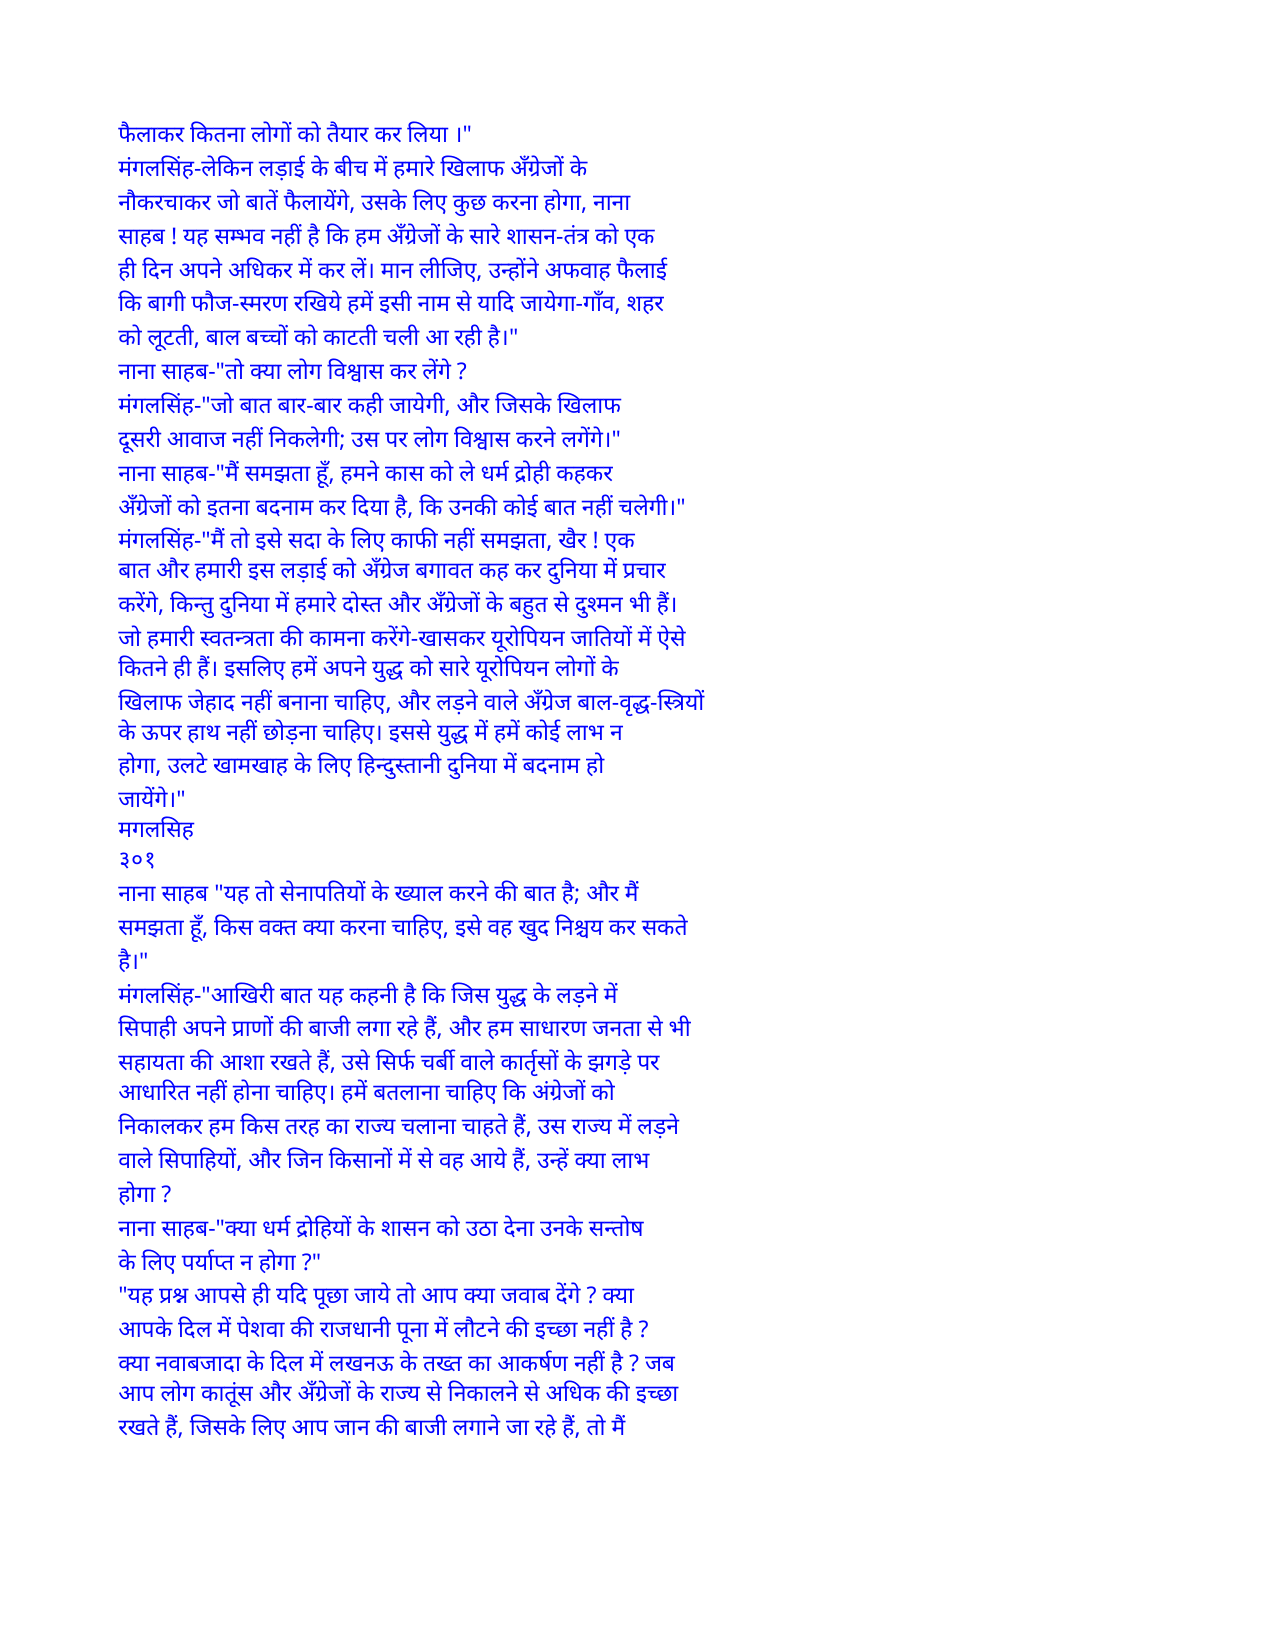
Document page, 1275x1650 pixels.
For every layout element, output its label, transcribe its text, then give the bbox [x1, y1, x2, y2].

text आपके दिल में पेशवा की राजधानी पूना में लौटने की इच्छा नहीं है ? [118, 1313, 1157, 1347]
text सिपाही अपने प्राणों की बाजी लगा रहे हैं, और हम साधारण जनता से भी [118, 1012, 1157, 1046]
text अँग्रेजों को इतना बदनाम कर दिया है, कि उनकी कोई बात नहीं चलेगी।" [118, 491, 1157, 524]
text के लिए पर्याप्त न होगा ?" [118, 1245, 1157, 1279]
text मंगलसिंह-लेकिन लड़ाई के बीच में हमारे खिलाफ अँग्रेजों के [118, 152, 1157, 186]
text आधारित नहीं होना चाहिए। हमें बतलाना चाहिए कि अंग्रेजों को [118, 1080, 1157, 1110]
text निकालकर हम किस तरह का राज्य चलाना चाहते हैं, उस राज्य में लड़ने [118, 1110, 1157, 1144]
text नाना साहब-"तो क्या लोग विश्वास कर लेंगे ? [118, 355, 1157, 389]
text बात और हमारी इस लड़ाई को अँग्रेज बगावत कह कर दुनिया में प्रचार [118, 558, 1157, 588]
text नाना साहब-"क्या धर्म द्रोहियों के शासन को उठा देना उनके सन्तोष [118, 1212, 1157, 1245]
text आप लोग कातूंस और अँग्रेजों के राज्य से निकालने से अधिक की इच्छा [118, 1381, 1157, 1411]
text कि बागी फौज-स्मरण रखिये हमें इसी नाम से यादि जायेगा-गाँव, शहर [118, 287, 1157, 321]
text जो हमारी स्वतन्त्रता की कामना करेंगे-खासकर यूरोपियन जातियों में ऐसे [118, 622, 1157, 656]
text मगलसिह [118, 817, 1157, 847]
text नाना साहब-"मैं समझता हूँ, हमने कास को ले धर्म द्रोही कहकर [118, 457, 1157, 491]
text दूसरी आवाज नहीं निकलेगी; उस पर लोग विश्वास करने लगेंगे।" [118, 423, 1157, 457]
text साहब ! यह सम्भव नहीं है कि हम अँग्रेजों के सारे शासन-तंत्र को एक [118, 220, 1157, 253]
text खिलाफ जेहाद नहीं बनाना चाहिए, और लड़ने वाले अँग्रेज बाल-वृद्ध-स्त्रियों [118, 686, 1157, 719]
text के ऊपर हाथ नहीं छोड़ना चाहिए। इससे युद्ध में हमें कोई लाभ न [118, 719, 1157, 749]
text वाले सिपाहियों, और जिन किसानों में से वह आये हैं, उन्हें क्या लाभ [118, 1144, 1157, 1178]
text होगा ? [118, 1178, 1157, 1212]
text मंगलसिंह-"आखिरी बात यह कहनी है कि जिस युद्ध के लड़ने में [118, 978, 1157, 1012]
text मंगलसिंह-"मैं तो इसे सदा के लिए काफी नहीं समझता, खैर ! एक [118, 524, 1157, 558]
text रखते हैं, जिसके लिए आप जान की बाजी लगाने जा रहे हैं, तो मैं [118, 1411, 1157, 1444]
text फैलाकर कितना लोगों को तैयार कर लिया ।" [118, 118, 1157, 152]
text ही दिन अपने अधिकर में कर लें। मान लीजिए, उन्होंने अफवाह फैलाई [118, 253, 1157, 287]
text को लूटती, बाल बच्चों को काटती चली आ रही है।" [118, 321, 1157, 355]
text समझता हूँ, किस वक्त क्या करना चाहिए, इसे वह खुद निश्चय कर सकते [118, 911, 1157, 945]
text होगा, उलटे खामखाह के लिए हिन्दुस्तानी दुनिया में बदनाम हो [118, 749, 1157, 783]
text ३०१ [118, 847, 1157, 877]
text जायेंगे।" [118, 783, 1157, 817]
text क्या नवाबजादा के दिल में लखनऊ के तख्त का आकर्षण नहीं है ? जब [118, 1347, 1157, 1381]
text सहायता की आशा रखते हैं, उसे सिर्फ चर्बी वाले कार्तृसों के झगड़े पर [118, 1046, 1157, 1080]
text करेंगे, किन्तु दुनिया में हमारे दोस्त और अँग्रेजों के बहुत से दुश्मन भी हैं। [118, 588, 1157, 622]
text मंगलसिंह-"जो बात बार-बार कही जायेगी, और जिसके खिलाफ [118, 389, 1157, 423]
text "यह प्रश्न आपसे ही यदि पूछा जाये तो आप क्या जवाब देंगे ? क्या [118, 1279, 1157, 1313]
text कितने ही हैं। इसलिए हमें अपने युद्ध को सारे यूरोपियन लोगों के [118, 656, 1157, 686]
text नाना साहब "यह तो सेनापतियों के ख्याल करने की बात है; और मैं [118, 877, 1157, 911]
text नौकरचाकर जो बातें फैलायेंगे, उसके लिए कुछ करना होगा, नाना [118, 186, 1157, 220]
text है।" [118, 945, 1157, 978]
